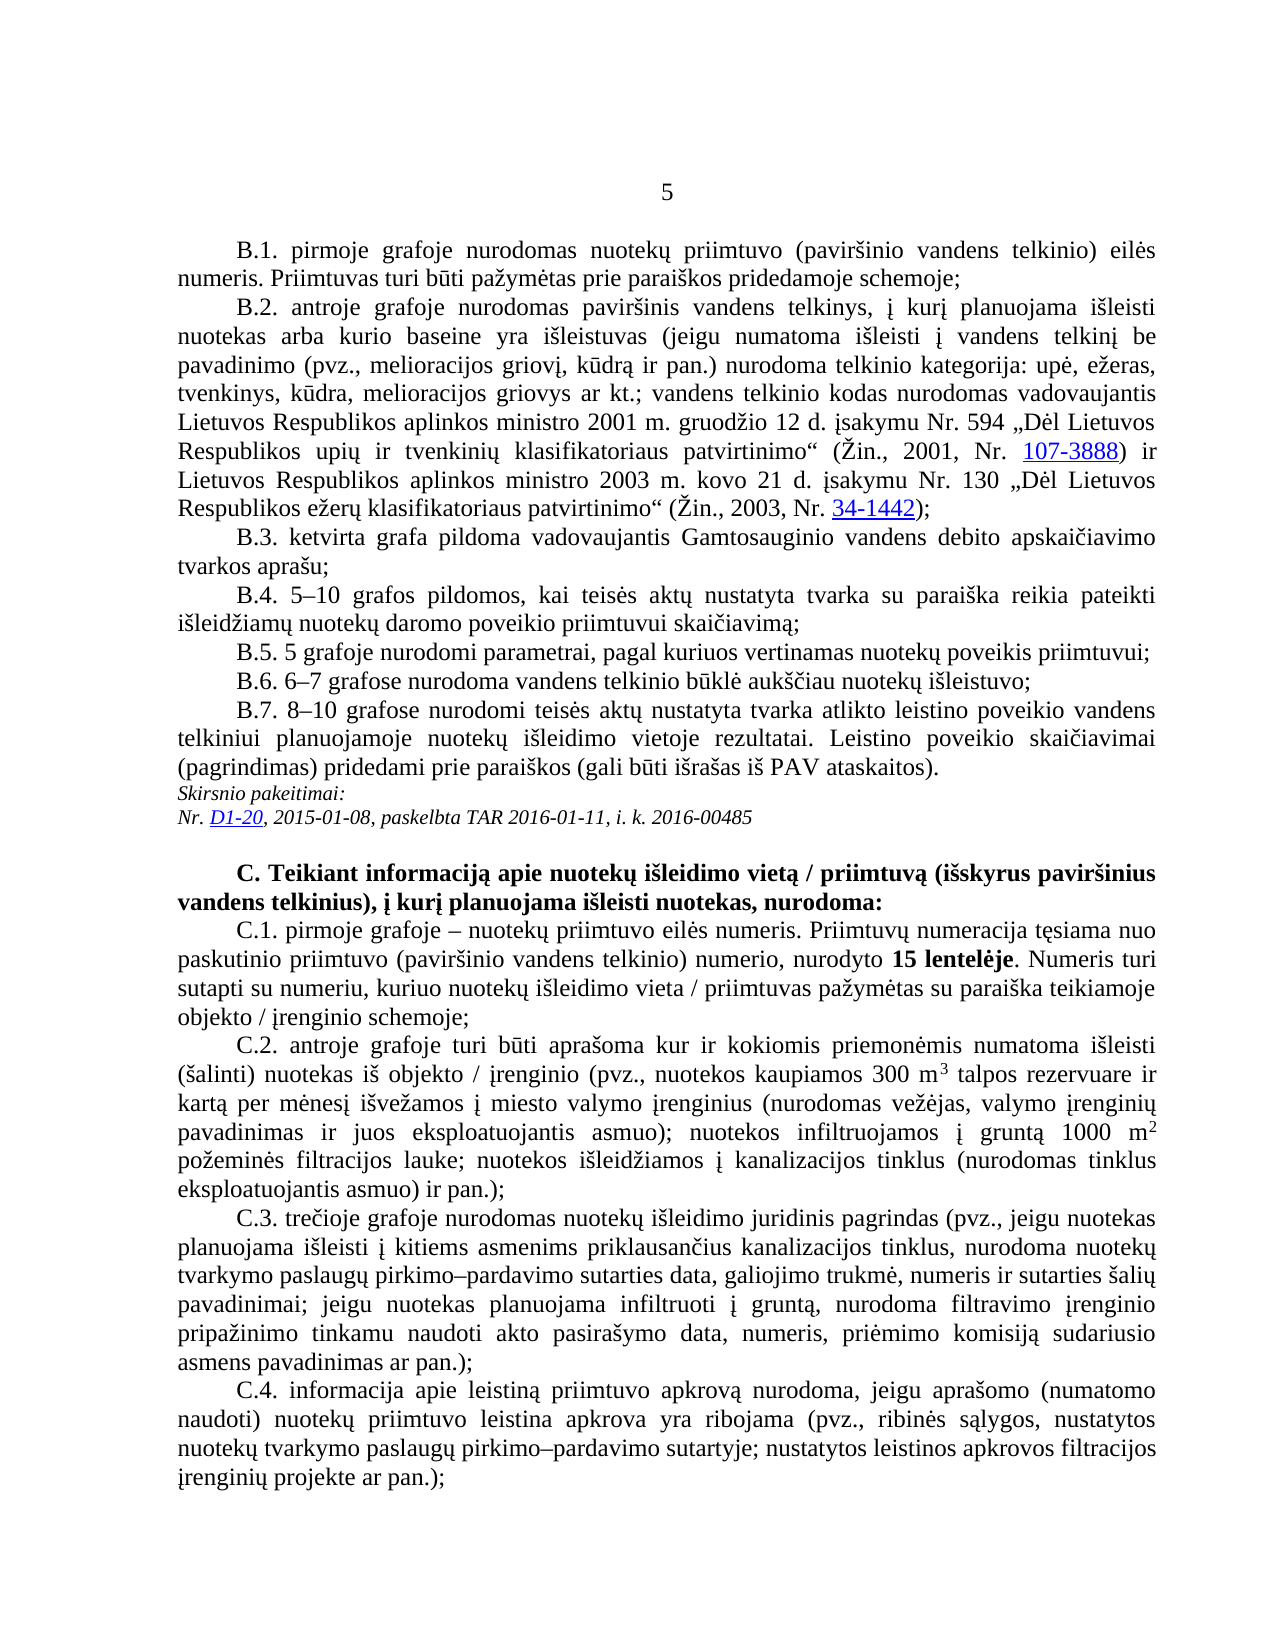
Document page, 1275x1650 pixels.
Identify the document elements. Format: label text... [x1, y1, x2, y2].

text B.7. 8–10 grafose nurodomi teisės aktų nustatyta tvarka atlikto leistino poveikio vandens telkiniui planuojamoje nuotekų išleidimo vietoje rezultatai. Leistino poveikio skaičiavimai (pagrindimas) pridedami prie paraiškos (gali būti išrašas iš PAV ataskaitos). [177, 695, 1157, 781]
text B.1. pirmoje grafoje nurodomas nuotekų priimtuvo (paviršinio vandens telkinio) eilės numeris. Priimtuvas turi būti pažymėtas prie paraiškos pridedamoje schemoje; [177, 235, 1157, 292]
text B.6. 6–7 grafose nurodoma vandens telkinio būklė aukščiau nuotekų išleistuvo; [177, 666, 1157, 695]
text C.3. trečioje grafoje nurodomas nuotekų išleidimo juridinis pagrindas (pvz., jeigu nuotekas planuojama išleisti į kitiems asmenims priklausančius kanalizacijos tinklus, nurodoma nuotekų tvarkymo paslaugų pirkimo–pardavimo sutarties data, galiojimo trukmė, numeris ir sutarties šalių pavadinimai; jeigu nuotekas planuojama infiltruoti į gruntą, nurodoma filtravimo įrenginio pripažinimo tinkamu naudoti akto pasirašymo data, numeris, priėmimo komisiją sudariusio asmens pavadinimas ar pan.); [177, 1203, 1157, 1375]
text C.1. pirmoje grafoje – nuotekų priimtuvo eilės numeris. Priimtuvų numeracija tęsiama nuo paskutinio priimtuvo (paviršinio vandens telkinio) numerio, nurodyto 15 lentelėje. Numeris turi sutapti su numeriu, kuriuo nuotekų išleidimo vieta / priimtuvas pažymėtas su paraiška teikiamoje objekto / įrenginio schemoje; [177, 915, 1157, 1030]
text B.3. ketvirta grafa pildoma vadovaujantis Gamtosauginio vandens debito apskaičiavimo tvarkos aprašu; [177, 522, 1157, 580]
text C. Teikiant informaciją apie nuotekų išleidimo vietą / priimtuvą (išskyrus paviršinius vandens telkinius), į kurį planuojama išleisti nuotekas, nurodoma: [177, 858, 1157, 915]
text C.4. informacija apie leistiną priimtuvo apkrovą nurodoma, jeigu aprašomo (numatomo naudoti) nuotekų priimtuvo leistina apkrova yra ribojama (pvz., ribinės sąlygos, nustatytos nuotekų tvarkymo paslaugų pirkimo–pardavimo sutartyje; nustatytos leistinos apkrovos filtracijos įrenginių projekte ar pan.); [177, 1375, 1157, 1490]
text Nr. D1-20, 2015-01-08, paskelbta TAR 2016-01-11, i. k. 2016-00485 [177, 805, 1157, 829]
text B.4. 5–10 grafos pildomos, kai teisės aktų nustatyta tvarka su paraiška reikia pateikti išleidžiamų nuotekų daromo poveikio priimtuvui skaičiavimą; [177, 580, 1157, 637]
text B.2. antroje grafoje nurodomas paviršinis vandens telkinys, į kurį planuojama išleisti nuotekas arba kurio baseine yra išleistuvas (jeigu numatoma išleisti į vandens telkinį be pavadinimo (pvz., melioracijos griovį, kūdrą ir pan.) nurodoma telkinio kategorija: upė, ežeras, tvenkinys, kūdra, melioracijos griovys ar kt.; vandens telkinio kodas nurodomas vadovaujantis Lietuvos Respublikos aplinkos ministro 2001 m. gruodžio 12 d. įsakymu Nr. 594 „Dėl Lietuvos Respublikos upių ir tvenkinių klasifikatoriaus patvirtinimo“ (Žin., 2001, Nr. 107-3888) ir Lietuvos Respublikos aplinkos ministro 2003 m. kovo 21 d. įsakymu Nr. 130 „Dėl Lietuvos Respublikos ežerų klasifikatoriaus patvirtinimo“ (Žin., 2003, Nr. 34-1442); [177, 292, 1157, 522]
text Skirsnio pakeitimai: [177, 781, 1157, 805]
text C.2. antroje grafoje turi būti aprašoma kur ir kokiomis priemonėmis numatoma išleisti (šalinti) nuotekas iš objekto / įrenginio (pvz., nuotekos kaupiamos 300 m3 talpos rezervuare ir kartą per mėnesį išvežamos į miesto valymo įrenginius (nurodomas vežėjas, valymo įrenginių pavadinimas ir juos eksploatuojantis asmuo); nuotekos infiltruojamos į gruntą 1000 m2 požeminės filtracijos lauke; nuotekos išleidžiamos į kanalizacijos tinklus (nurodomas tinklus eksploatuojantis asmuo) ir pan.); [177, 1030, 1157, 1203]
text B.5. 5 grafoje nurodomi parametrai, pagal kuriuos vertinamas nuotekų poveikis priimtuvui; [177, 637, 1157, 666]
